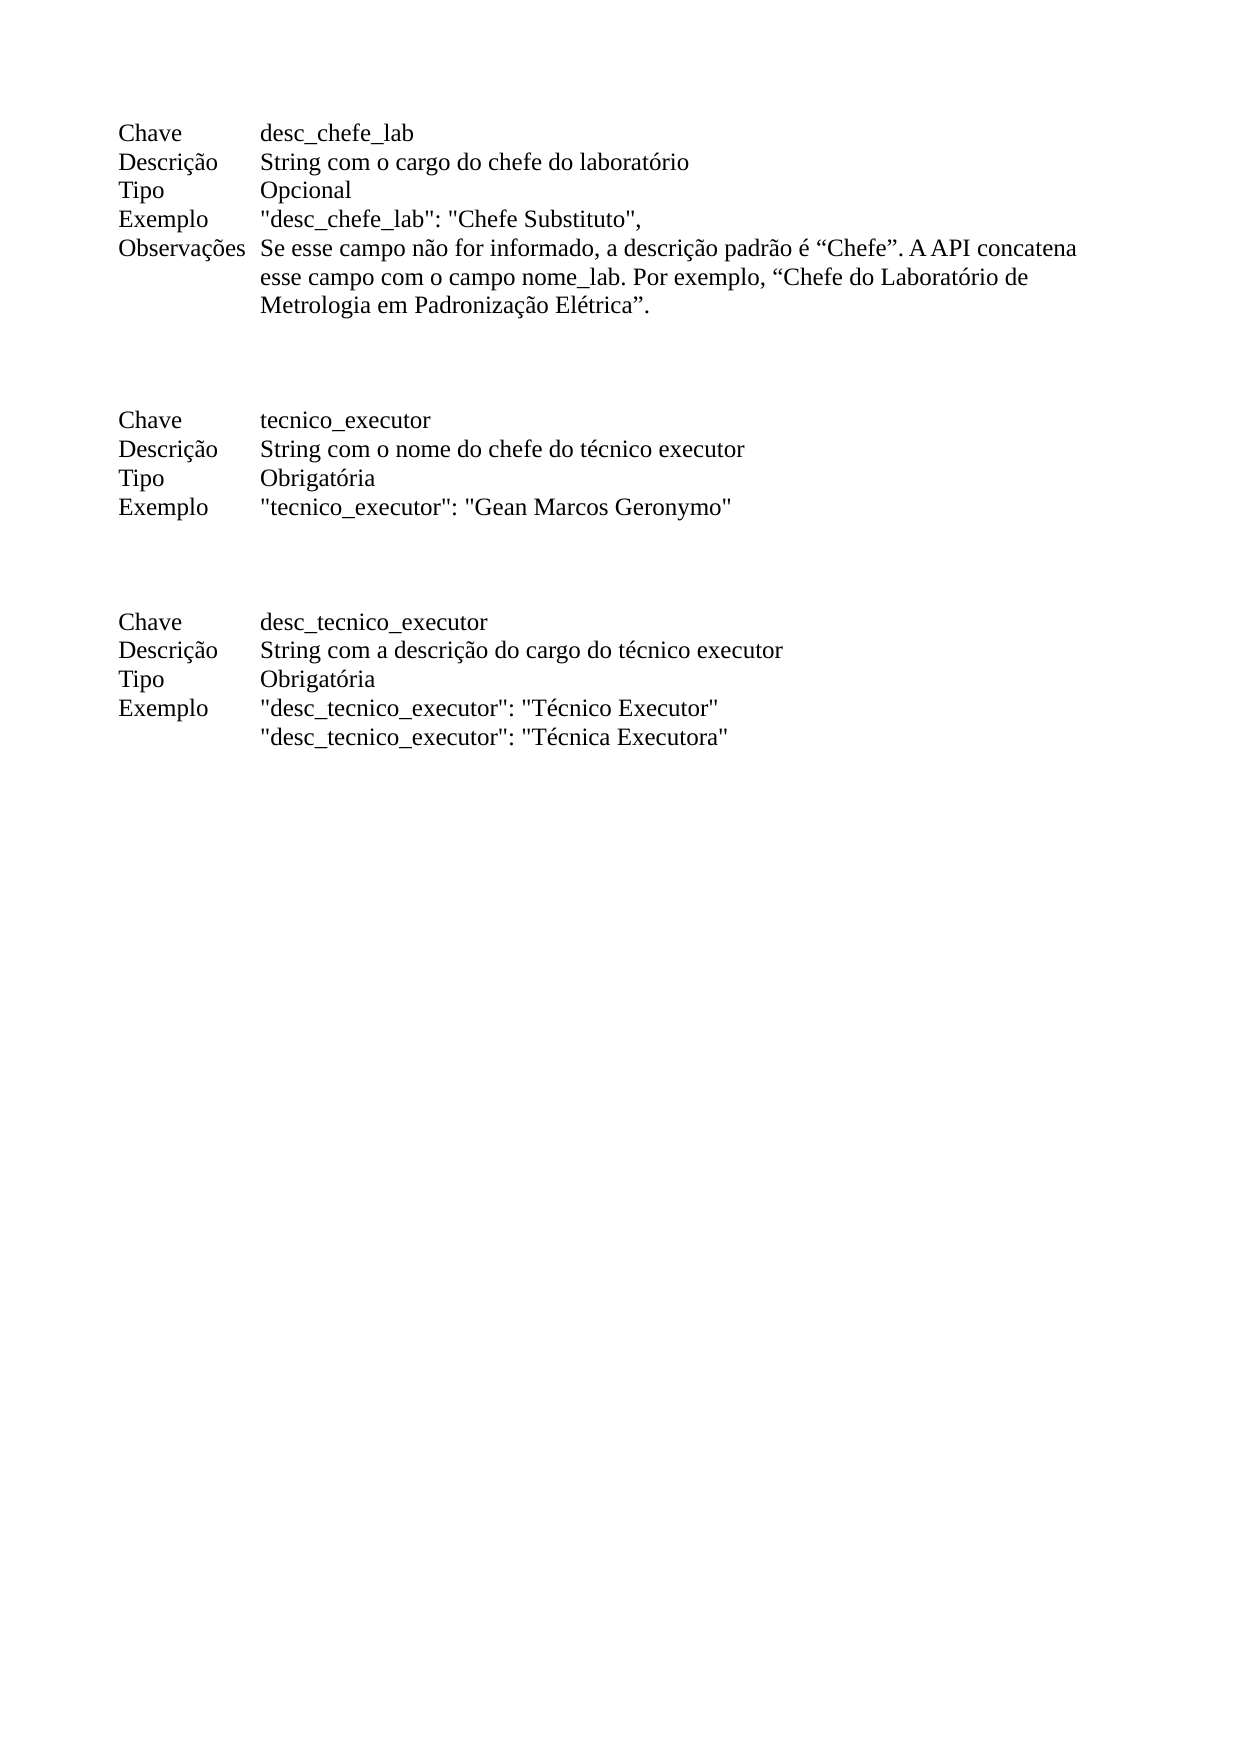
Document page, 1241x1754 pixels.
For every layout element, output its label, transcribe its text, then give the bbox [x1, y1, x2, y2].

table_header Chave [118, 406, 260, 434]
table_cell Exemplo [118, 204, 260, 233]
table_cell Descrição [118, 636, 260, 664]
table_header desc_chefe_lab [260, 118, 1122, 147]
table_cell Obrigatória [260, 463, 1122, 492]
table_header Chave [118, 118, 260, 147]
table_cell Obrigatória [260, 664, 1122, 693]
table_cell Se esse campo não for informado, a descrição padrão é “Chefe”. A API concatena esse campo com o campo nome_lab. Por exemplo, “Chefe do Laboratório de Metrologia em Padronização Elétrica”. [260, 233, 1122, 319]
table_header tecnico_executor [260, 406, 1122, 434]
table_cell Exemplo [118, 492, 260, 521]
table_cell Tipo [118, 176, 260, 204]
table_cell Tipo [118, 664, 260, 693]
table_cell "desc_tecnico_executor": "Técnico Executor" "desc_tecnico_executor": "Técnica Executora" [260, 693, 1122, 751]
table_cell "desc_chefe_lab": "Chefe Substituto", [260, 204, 1122, 233]
table_cell Exemplo [118, 693, 260, 751]
table_header desc_tecnico_executor [260, 607, 1122, 636]
table_cell String com o cargo do chefe do laboratório [260, 147, 1122, 176]
table_header Chave [118, 607, 260, 636]
table_cell Tipo [118, 463, 260, 492]
table_cell Descrição [118, 434, 260, 463]
table_cell Descrição [118, 147, 260, 176]
table_cell "tecnico_executor": "Gean Marcos Geronymo" [260, 492, 1122, 521]
table_cell Opcional [260, 176, 1122, 204]
table_cell Observações [118, 233, 260, 319]
table_cell String com a descrição do cargo do técnico executor [260, 636, 1122, 664]
table_cell String com o nome do chefe do técnico executor [260, 434, 1122, 463]
